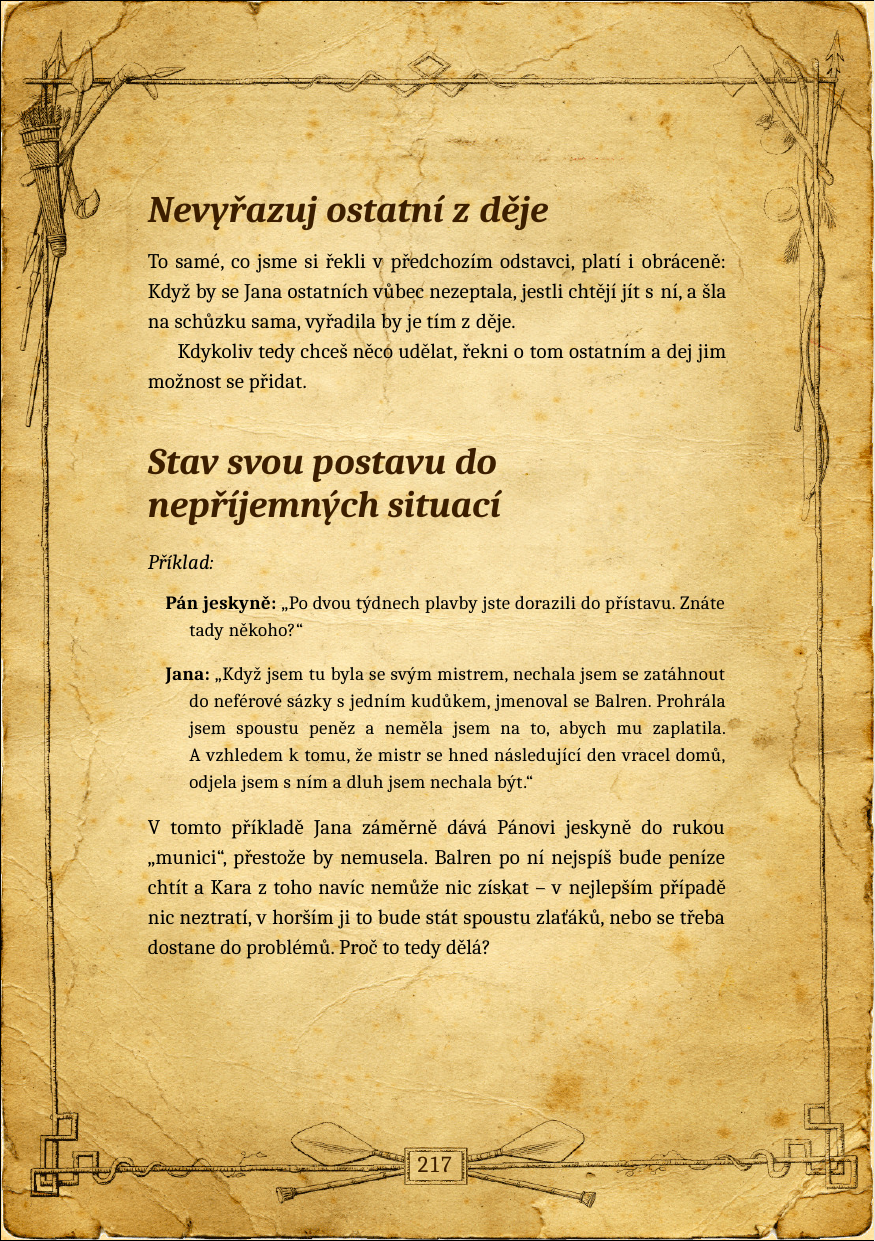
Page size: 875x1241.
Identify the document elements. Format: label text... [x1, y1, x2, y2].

text Pán jeskyně: „Po dvou týdnech plavby jste dorazili do přístavu. Znáte tady někoho?“ [165, 592, 726, 641]
text V⁠ tomto příkladě Jana záměrně dává Pánovi jeskyně do rukou „munici“, přestože by nemusela. Balren po ní nejspíš bude peníze chtít a⁠ Kara z⁠ toho navíc nemůže nic získat – v⁠ nejlepším případě nic neztratí, v⁠ horším ji to bude stát spoustu zlaťáků, nebo se třeba dostane do problémů. Proč to tedy dělá? [148, 816, 726, 959]
picture [1, 1, 874, 1240]
text Jana: „Když jsem tu byla se svým mistrem, nechala jsem se zatáhnout do neférové sázky s⁠ jedním kudůkem, jmenoval se Balren. Prohrála jsem spoustu peněz a⁠ neměla jsem na to, abych mu zaplatila. A⁠ vzhledem k⁠ tomu, že mistr se hned následující den vracel domů, odjela jsem s⁠ ním a⁠ dluh jsem nechala být.“ [165, 664, 726, 793]
text Příklad: [148, 551, 726, 574]
text To samé, co jsme si řekli v⁠ předchozím odstavci, platí i⁠ obráceně: Když by se Jana ostatních vůbec nezeptala, jestli chtějí jít s⁠ ní, a⁠ šla na schůzku sama, vyřadila by je tím z⁠ děje. Kdykoliv tedy chceš něco udělat, řekni o⁠ tom ostatním a⁠ dej jim možnost se přidat. [148, 250, 726, 393]
subtitle Stav svou postavu do nepříjemných situací [148, 441, 726, 527]
subtitle Nevyřazuj ostatní z⁠ děje [148, 189, 726, 232]
